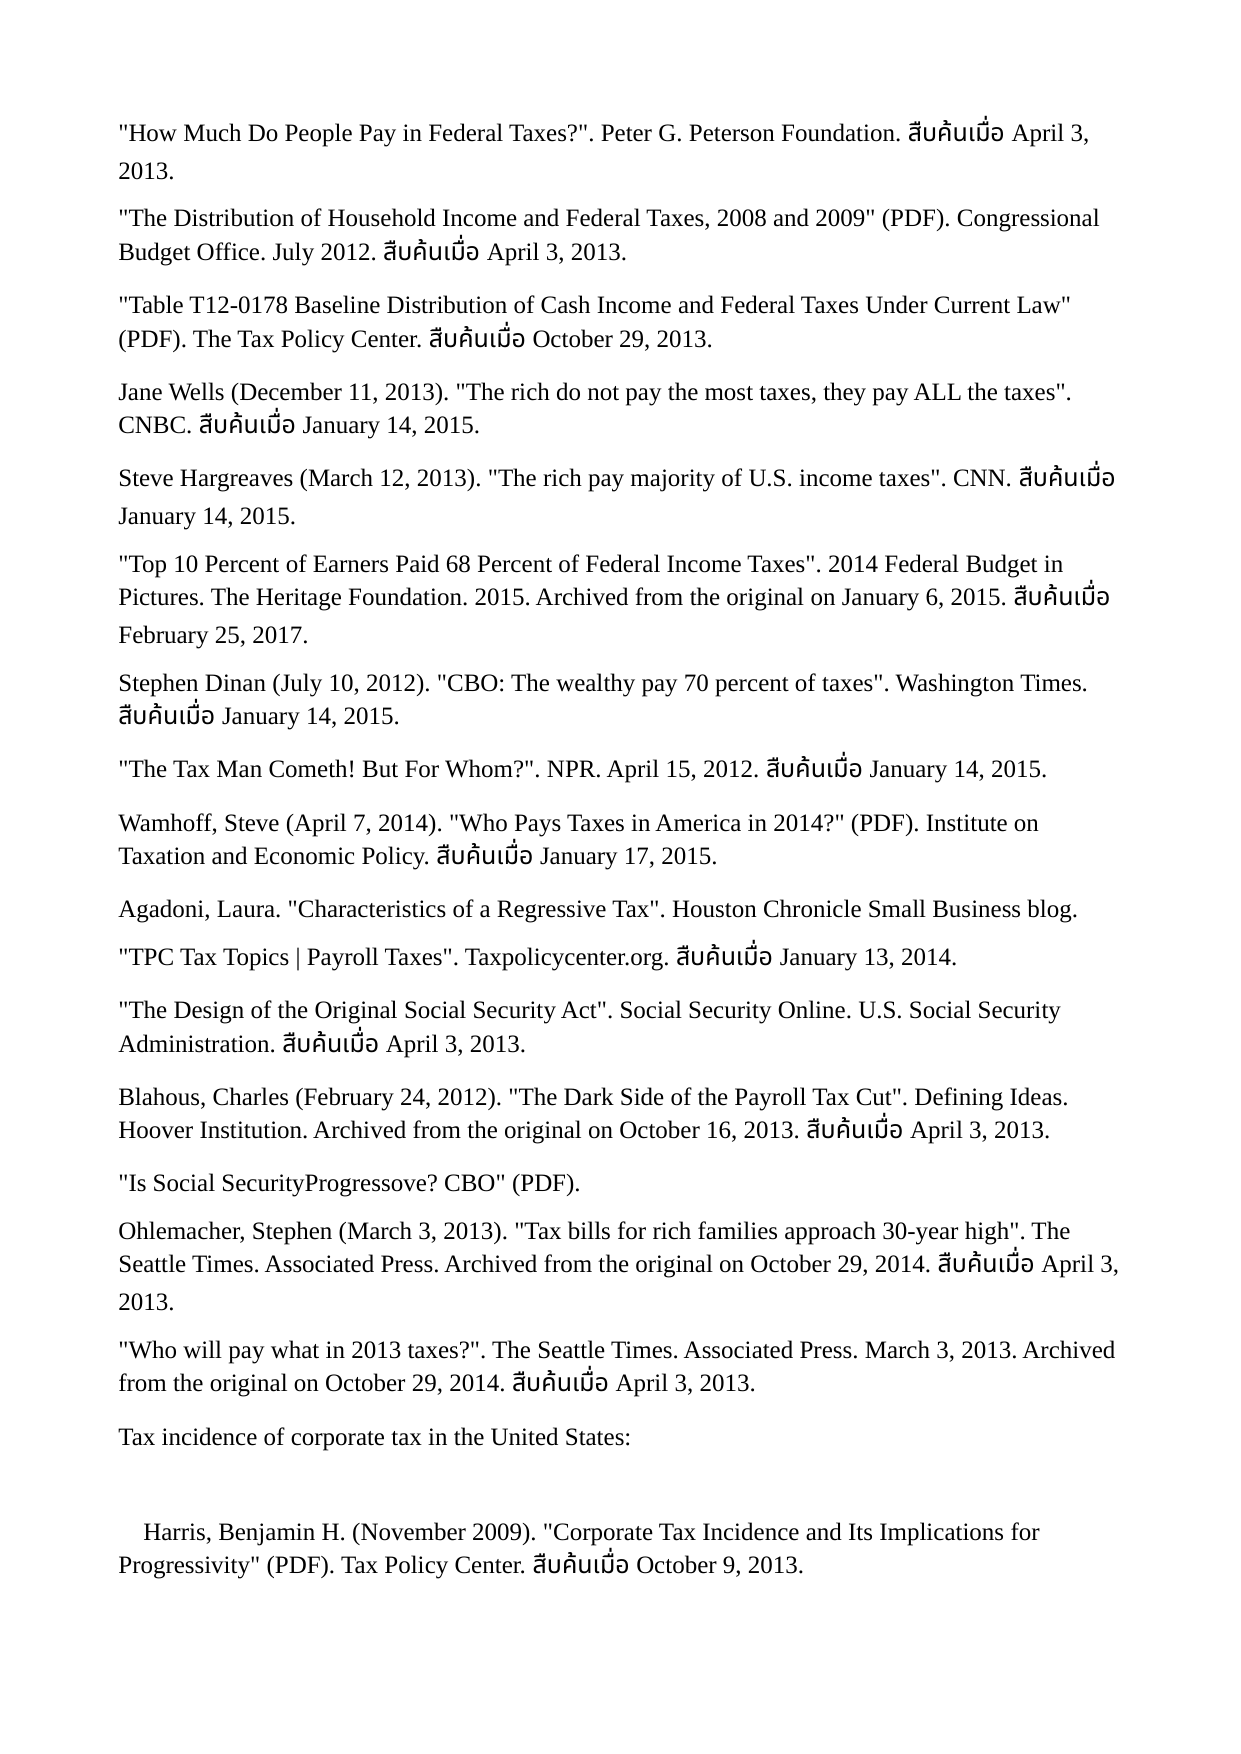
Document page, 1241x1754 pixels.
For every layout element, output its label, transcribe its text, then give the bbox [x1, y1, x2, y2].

text "Who will pay what in 2013 taxes?". The Seattle Times. Associated Press. March 3, 2013. Archived from the original on October 29, 2014. สืบค้นเมื่อ April 3, 2013. [118, 1335, 1122, 1402]
text "The Tax Man Cometh! But For Whom?". NPR. April 15, 2012. สืบค้นเมื่อ January 14, 2015. [118, 754, 1122, 788]
text Blahous, Charles (February 24, 2012). "The Dark Side of the Payroll Tax Cut". Defining Ideas. Hoover Institution. Archived from the original on October 16, 2013. สืบค้นเมื่อ April 3, 2013. [118, 1082, 1122, 1149]
text "Top 10 Percent of Earners Paid 68 Percent of Federal Income Taxes". 2014 Federal Budget in Pictures. The Heritage Foundation. 2015. Archived from the original on January 6, 2015. สืบค้นเมื่อ February 25, 2017. [118, 549, 1122, 649]
text Harris, Benjamin H. (November 2009). "Corporate Tax Incidence and Its Implications for Progressivity" (PDF). Tax Policy Center. สืบค้นเมื่อ October 9, 2013. [118, 1517, 1122, 1584]
text Wamhoff, Steve (April 7, 2014). "Who Pays Taxes in America in 2014?" (PDF). Institute on Taxation and Economic Policy. สืบค้นเมื่อ January 17, 2015. [118, 808, 1122, 875]
text "The Distribution of Household Income and Federal Taxes, 2008 and 2009" (PDF). Congressional Budget Office. July 2012. สืบค้นเมื่อ April 3, 2013. [118, 203, 1122, 271]
text Tax incidence of corporate tax in the United States: [118, 1422, 1122, 1450]
text Steve Hargreaves (March 12, 2013). "The rich pay majority of U.S. income taxes". CNN. สืบค้นเมื่อ January 14, 2015. [118, 463, 1122, 530]
text "Is Social SecurityProgressove? CBO" (PDF). [118, 1168, 1122, 1197]
text Ohlemacher, Stephen (March 3, 2013). "Tax bills for rich families approach 30-year high". The Seattle Times. Associated Press. Archived from the original on October 29, 2014. สืบค้นเมื่อ April 3, 2013. [118, 1216, 1122, 1316]
text Agadoni, Laura. "Characteristics of a Regressive Tax". Houston Chronicle Small Business blog. [118, 894, 1122, 923]
text "Table T12-0178 Baseline Distribution of Cash Income and Federal Taxes Under Current Law" (PDF). The Tax Policy Center. สืบค้นเมื่อ October 29, 2013. [118, 290, 1122, 357]
text Jane Wells (December 11, 2013). "The rich do not pay the most taxes, they pay ALL the taxes". CNBC. สืบค้นเมื่อ January 14, 2015. [118, 377, 1122, 444]
text "How Much Do People Pay in Federal Taxes?". Peter G. Peterson Foundation. สืบค้นเมื่อ April 3, 2013. [118, 118, 1122, 185]
text "TPC Tax Topics | Payroll Taxes". Taxpolicycenter.org. สืบค้นเมื่อ January 13, 2014. [118, 942, 1122, 976]
text Stephen Dinan (July 10, 2012). "CBO: The wealthy pay 70 percent of taxes". Washington Times. สืบค้นเมื่อ January 14, 2015. [118, 668, 1122, 735]
text "The Design of the Original Social Security Act". Social Security Online. U.S. Social Security Administration. สืบค้นเมื่อ April 3, 2013. [118, 995, 1122, 1062]
